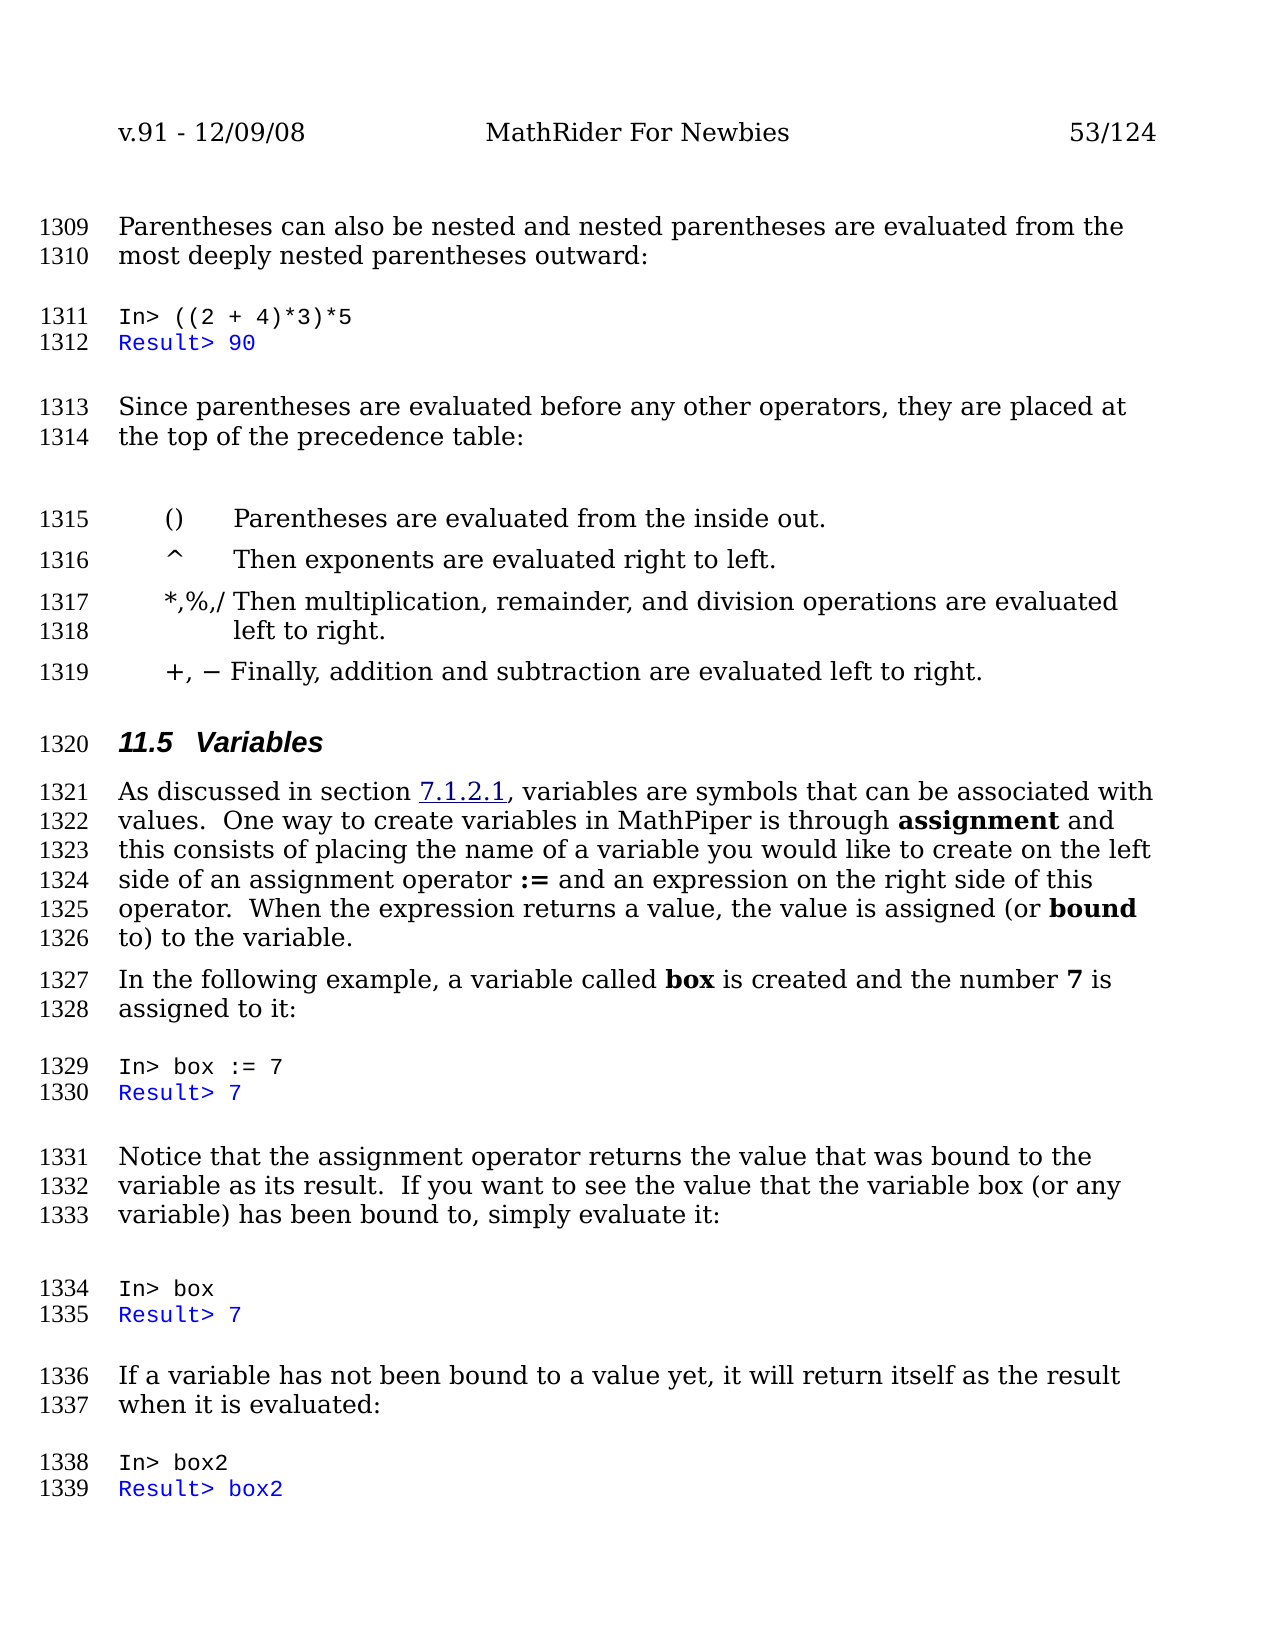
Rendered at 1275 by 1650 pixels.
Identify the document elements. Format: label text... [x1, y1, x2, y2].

text Result> 90 [118, 331, 1157, 357]
text ^ Then exponents are evaluated right to left. [164, 546, 1157, 575]
text If a variable has not been bound to a value yet, it will return itself as the result when it is evaluated: [118, 1361, 1157, 1419]
text In> box := 7 [118, 1055, 1157, 1081]
text Result> 7 [118, 1081, 1157, 1107]
text Notice that the assignment operator returns the value that was bound to the variable as its result. If you want to see the value that the variable box (or any variable) has been bound to, simply evaluate it: [118, 1142, 1157, 1230]
text As discussed in section 7.1.2.1, variables are symbols that can be associated with values. One way to create variables in MathPiper is through assignment and this consists of placing the name of a variable you would like to create on the left side of an assignment operator := and an expression on the right side of this operator. When the expression returns a value, the value is assigned (or bound to) to the variable. [118, 777, 1157, 953]
text Result> 7 [118, 1303, 1157, 1329]
text *,%,/ Then multiplication, remainder, and division operations are evaluated left to right. [164, 587, 1157, 645]
text In> ((2 + 4)*3)*5 [118, 306, 1157, 331]
text Parentheses can also be nested and nested parentheses are evaluated from the most deeply nested parentheses outward: [118, 212, 1157, 270]
text In the following example, a variable called box is created and the number 7 is assigned to it: [118, 965, 1157, 1023]
subtitle Variables [118, 725, 1157, 759]
text Result> box2 [118, 1477, 1157, 1503]
text () Parentheses are evaluated from the inside out. [164, 504, 1157, 533]
text In> box2 [118, 1451, 1157, 1477]
text Since parentheses are evaluated before any other operators, they are placed at the top of the precedence table: [118, 393, 1157, 451]
text In> box [118, 1277, 1157, 1303]
text +, − Finally, addition and subtraction are evaluated left to right. [164, 657, 1157, 686]
